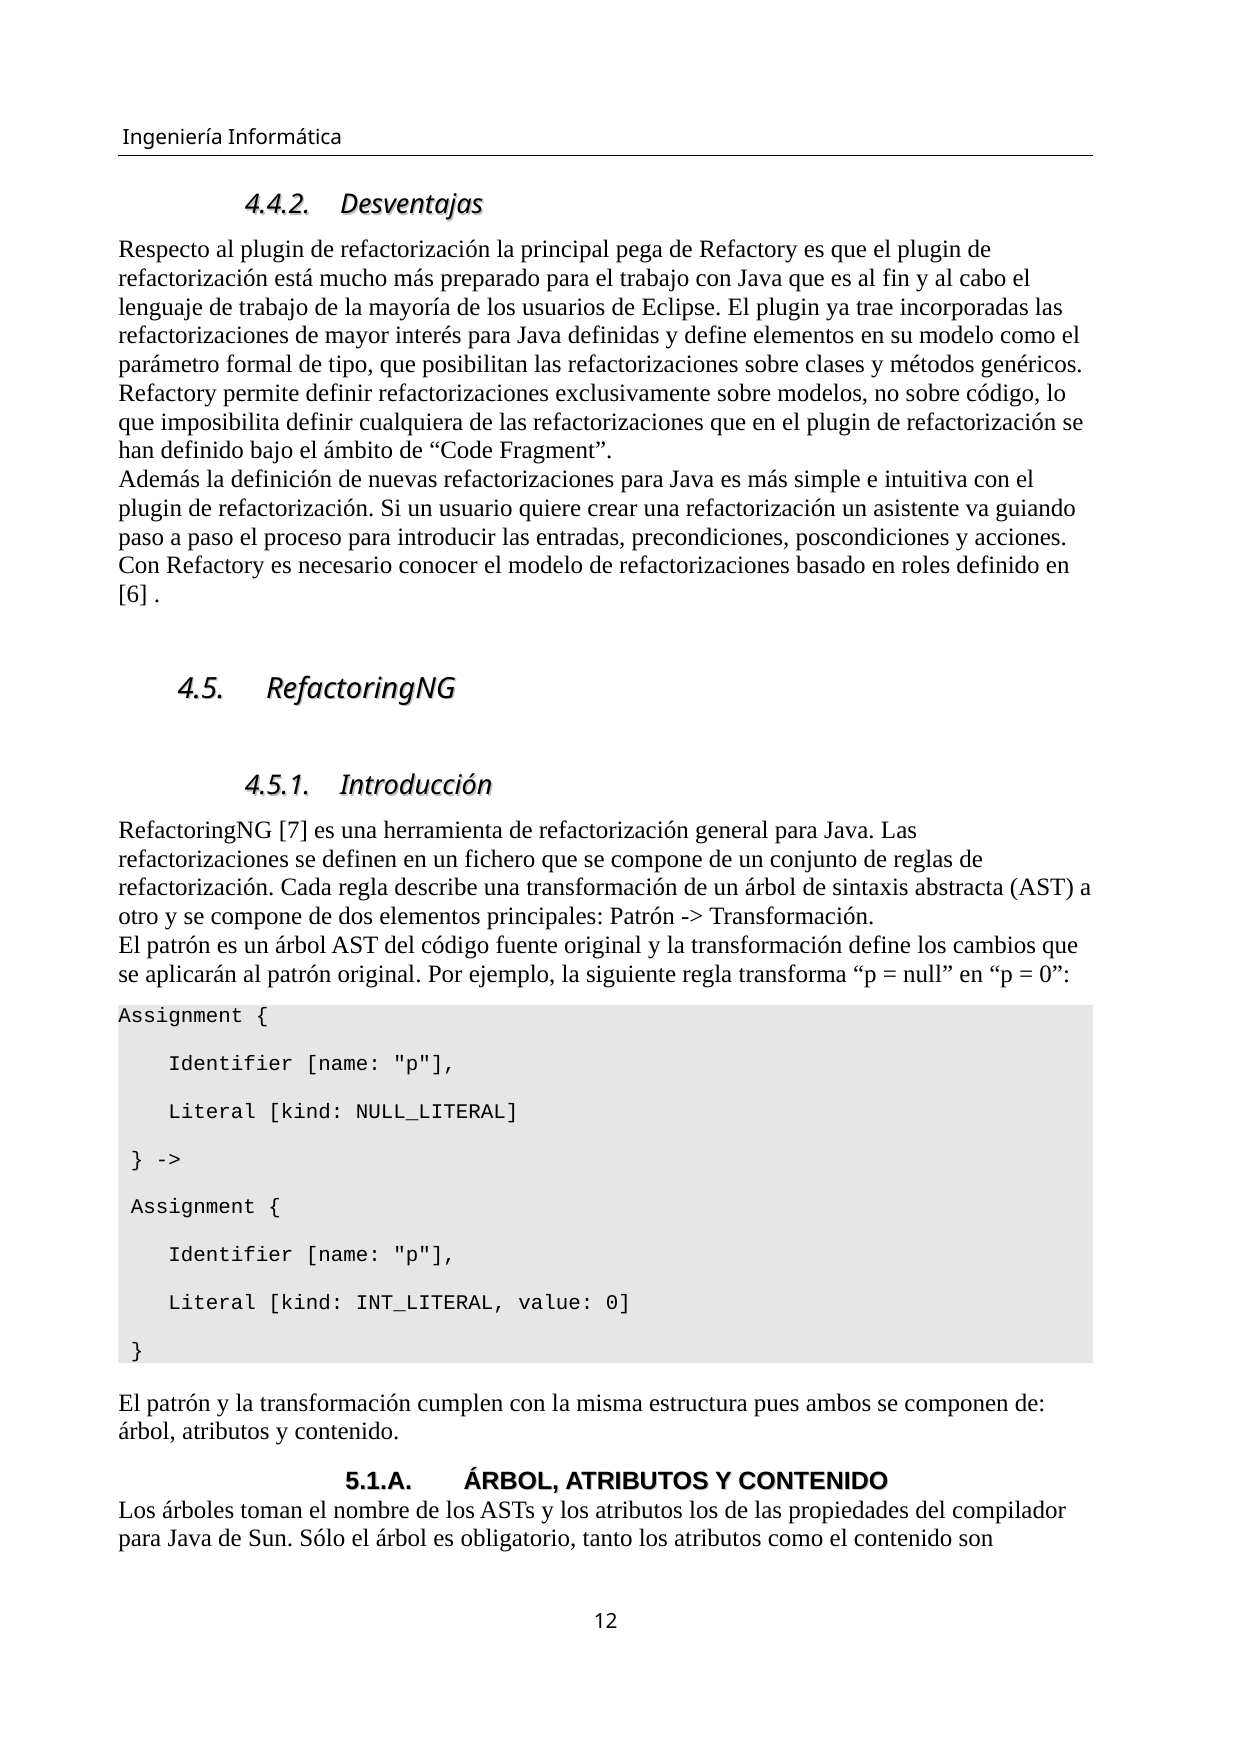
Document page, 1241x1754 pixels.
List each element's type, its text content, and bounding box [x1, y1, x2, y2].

text RefactoringNG [7] es una herramienta de refactorización general para Java. Las refactorizaciones se definen en un fichero que se compone de un conjunto de reglas de refactorización. Cada regla describe una transformación de un árbol de sintaxis abstracta (AST) a otro y se compone de dos elementos principales: Patrón -> Transformación. [118, 815, 1093, 930]
subtitle Desventajas [310, 185, 1093, 222]
text Los árboles toman el nombre de los ASTs y los atributos los de las propiedades del compilador para Java de Sun. Sólo el árbol es obligatorio, tanto los atributos como el contenido son [118, 1495, 1093, 1552]
text } [118, 1340, 1093, 1363]
text Identifier [name: "p"], [118, 1244, 1093, 1268]
text } -> [118, 1149, 1093, 1172]
text Literal [kind: NULL_LITERAL] [118, 1101, 1093, 1124]
text Además la definición de nuevas refactorizaciones para Java es más simple e intuitiva con el plugin de refactorización. Si un usuario quiere crear una refactorización un asistente va guiando paso a paso el proceso para introducir las entradas, precondiciones, poscondiciones y acciones. Con Refactory es necesario conocer el modelo de refactorizaciones basado en roles definido en [6] . [118, 464, 1093, 608]
subtitle Árbol, atributos y contenido [148, 1466, 1093, 1495]
text Identifier [name: "p"], [118, 1053, 1093, 1077]
text Assignment { [118, 1196, 1093, 1220]
text El patrón es un árbol AST del código fuente original y la transformación define los cambios que se aplicarán al patrón original. Por ejemplo, la siguiente regla transforma “p = null” en “p = 0”: [118, 930, 1093, 987]
text Literal [kind: INT_LITERAL, value: 0] [118, 1292, 1093, 1316]
text Respecto al plugin de refactorización la principal pega de Refactory es que el plugin de refactorización está mucho más preparado para el trabajo con Java que es al fin y al cabo el lenguaje de trabajo de la mayoría de los usuarios de Eclipse. El plugin ya trae incorporadas las refactorizaciones de mayor interés para Java definidas y define elementos en su modelo como el parámetro formal de tipo, que posibilitan las refactorizaciones sobre clases y métodos genéricos. Refactory permite definir refactorizaciones exclusivamente sobre modelos, no sobre código, lo que imposibilita definir cualquiera de las refactorizaciones que en el plugin de refactorización se han definido bajo el ámbito de “Code Fragment”. [118, 234, 1093, 464]
subtitle Introducción [310, 766, 1093, 803]
text El patrón y la transformación cumplen con la misma estructura pues ambos se componen de: árbol, atributos y contenido. [118, 1388, 1093, 1445]
text Assignment { [118, 1005, 1093, 1029]
subtitle RefactoringNG [177, 667, 1093, 707]
